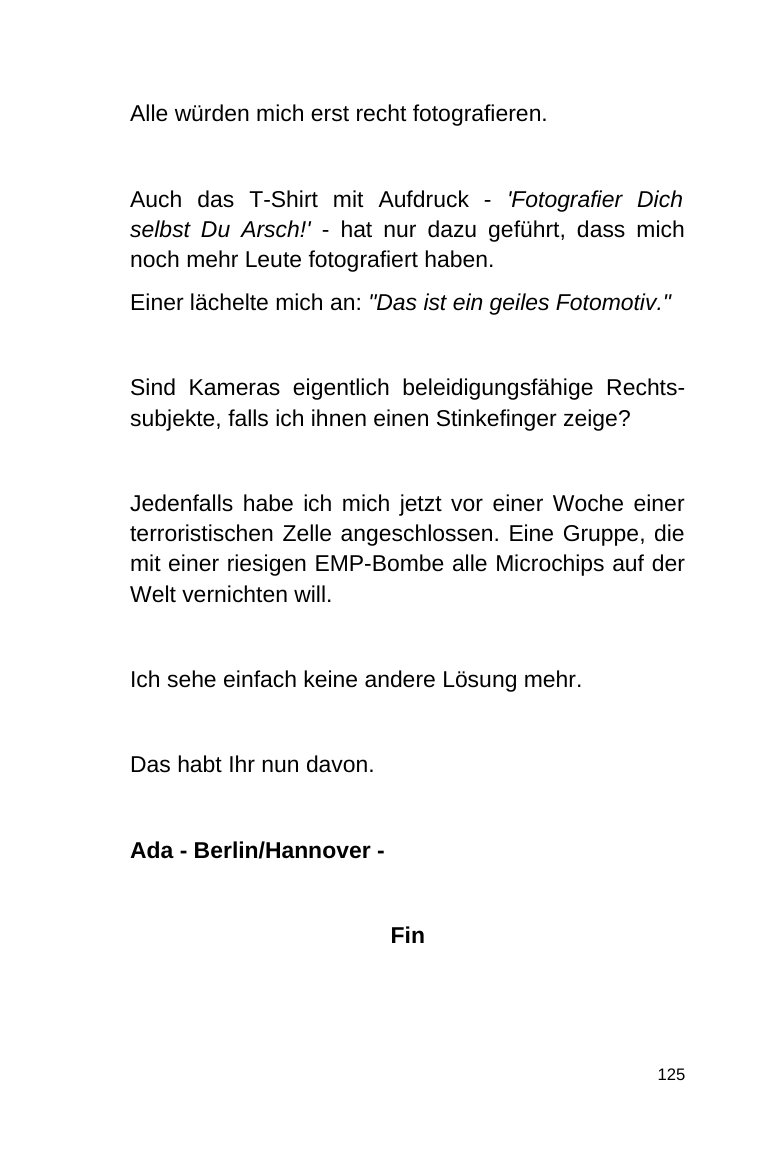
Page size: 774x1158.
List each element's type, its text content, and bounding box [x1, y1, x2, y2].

text Jedenfalls habe ich mich jetzt vor einer Woche einer terroristischen Zelle angeschlossen. Eine Gruppe, die mit einer riesigen EMP-Bombe alle Microchips auf der Welt vernichten will. [130, 490, 685, 607]
text Auch das T-Shirt mit Aufdruck - 'Fotografier Dich selbst Du Arsch!' - hat nur dazu geführt, dass mich noch mehr Leute fotografiert haben. [130, 186, 685, 273]
text Fin [130, 922, 685, 949]
text Ich sehe einfach keine andere Lösung mehr. [130, 666, 685, 692]
text Sind Kameras eigentlich beleidigungsfähige Rechts-subjekte, falls ich ihnen einen Stinkefinger zeige? [130, 374, 685, 431]
text Ada - Berlin/Hannover - [130, 837, 685, 863]
text Einer lächelte mich an: "Das ist ein geiles Fotomotiv." [130, 289, 685, 315]
text Alle würden mich erst recht fotografieren. [130, 100, 685, 127]
text Das habt Ihr nun davon. [130, 751, 685, 778]
